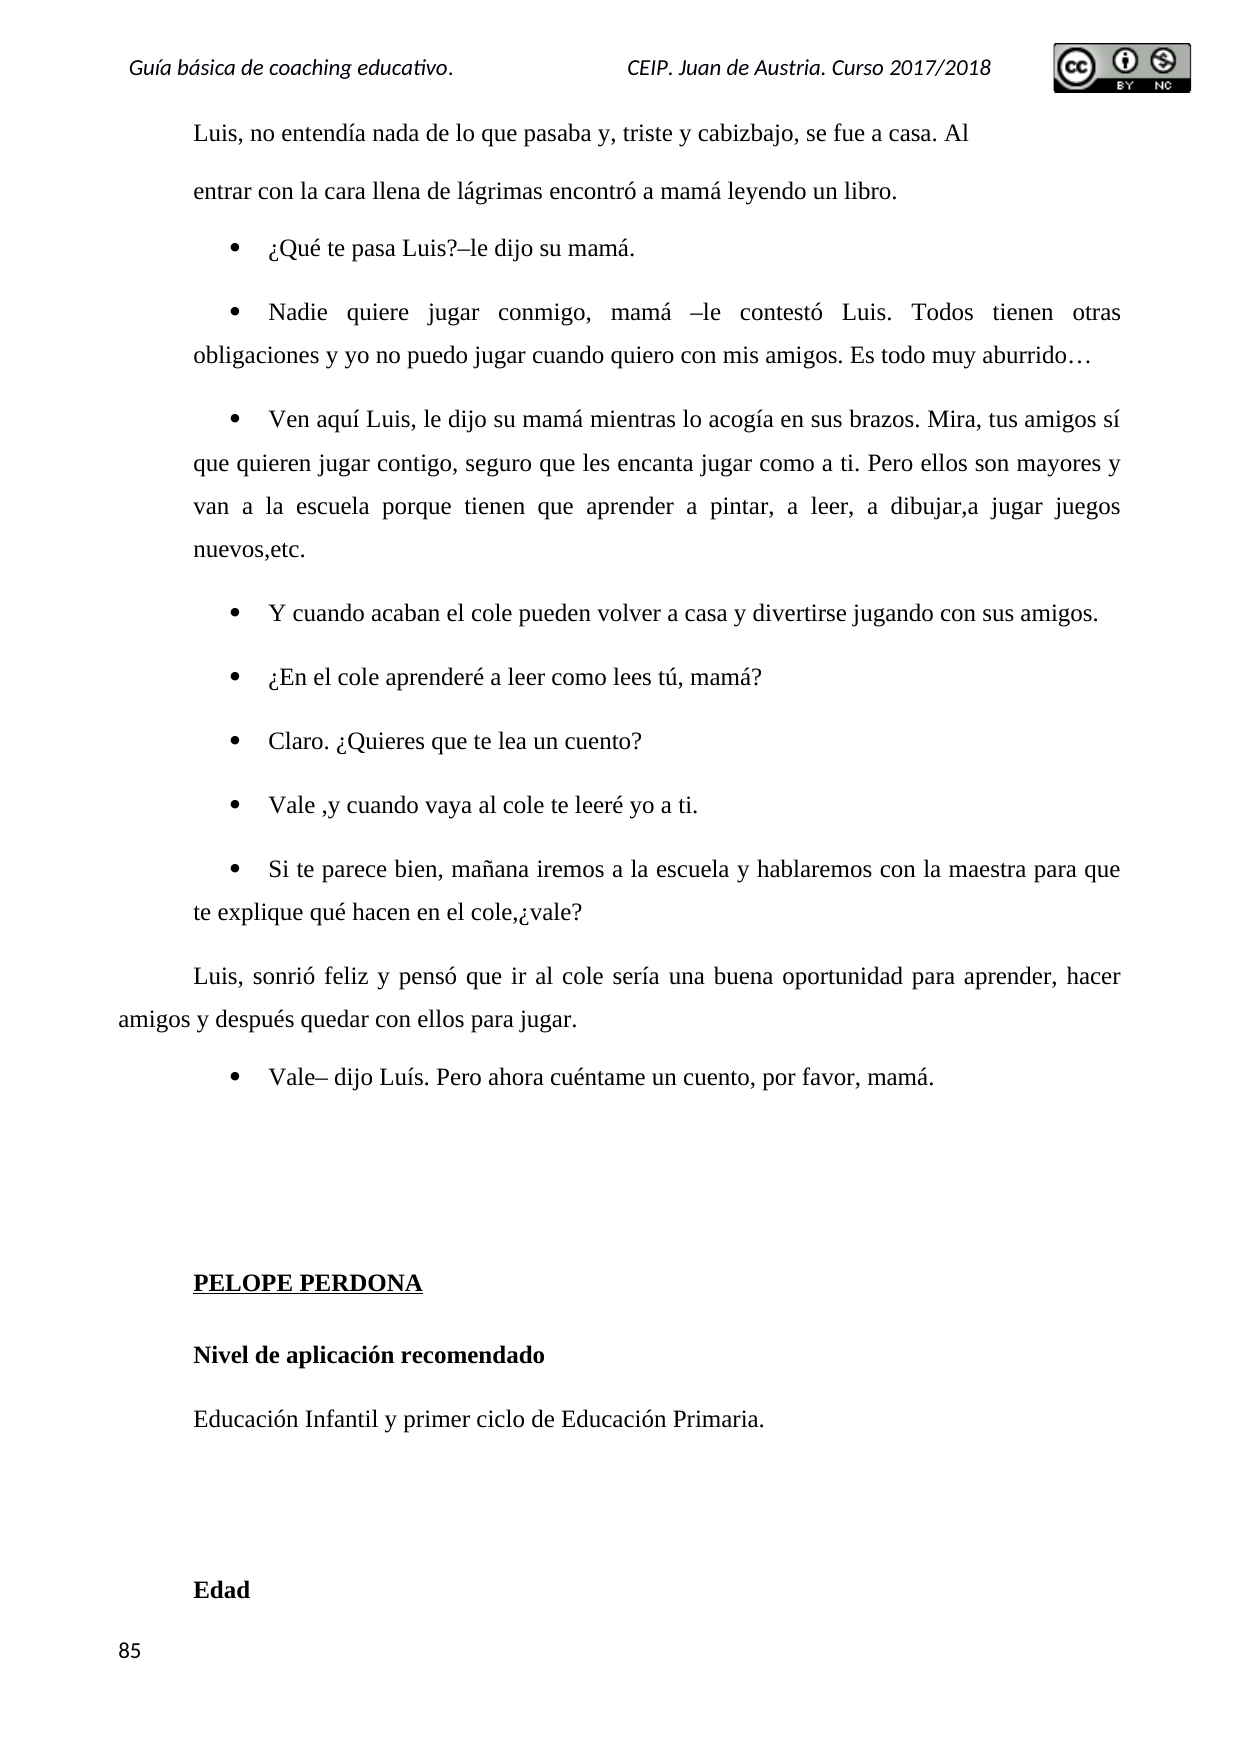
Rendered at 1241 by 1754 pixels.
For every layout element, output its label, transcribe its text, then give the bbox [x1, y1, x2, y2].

list Y cuando acaban el cole pueden volver a casa y divertirse jugando con sus amigos. [156, 598, 1122, 627]
text Luis, sonrió feliz y pensó que ir al cole sería una buena oportunidad para aprender, hacer amigos y después quedar con ellos para jugar. [118, 961, 1122, 1033]
subtitle Nivel de aplicación recomendado [118, 1340, 1122, 1369]
list Vale ,y cuando vaya al cole te leeré yo a ti. [156, 790, 1122, 818]
list ¿En el cole aprenderé a leer como lees tú, mamá? [156, 662, 1122, 691]
list Vale– dijo Luís. Pero ahora cuéntame un cuento, por favor, mamá. [156, 1062, 1122, 1090]
list Ven aquí Luis, le dijo su mamá mientras lo acogía en sus brazos. Mira, tus amigos sí que quieren jugar contigo, seguro que les encanta jugar como a ti. Pero ellos son mayores y van a la escuela porque tienen que aprender a pintar, a leer, a dibujar,a jugar juegos nuevos,etc. [156, 404, 1122, 563]
text Luis, no entendía nada de lo que pasaba y, triste y cabizbajo, se fue a casa. Al [118, 118, 1122, 147]
subtitle PELOPE PERDONA [118, 1268, 1122, 1297]
picture [1053, 43, 1192, 93]
list Claro. ¿Quieres que te lea un cuento? [156, 726, 1122, 754]
list Si te parece bien, mañana iremos a la escuela y hablaremos con la maestra para que te explique qué hacen en el cole,¿vale? [156, 854, 1122, 926]
subtitle Edad [118, 1575, 1122, 1604]
text entrar con la cara llena de lágrimas encontró a mamá leyendo un libro. [118, 176, 1122, 204]
text Educación Infantil y primer ciclo de Educación Primaria. [118, 1404, 1122, 1433]
list ¿Qué te pasa Luis?–le dijo su mamá. [156, 233, 1122, 262]
list Nadie quiere jugar conmigo, mamá –le contestó Luis. Todos tienen otras obligaciones y yo no puedo jugar cuando quiero con mis amigos. Es todo muy aburrido… [156, 297, 1122, 369]
